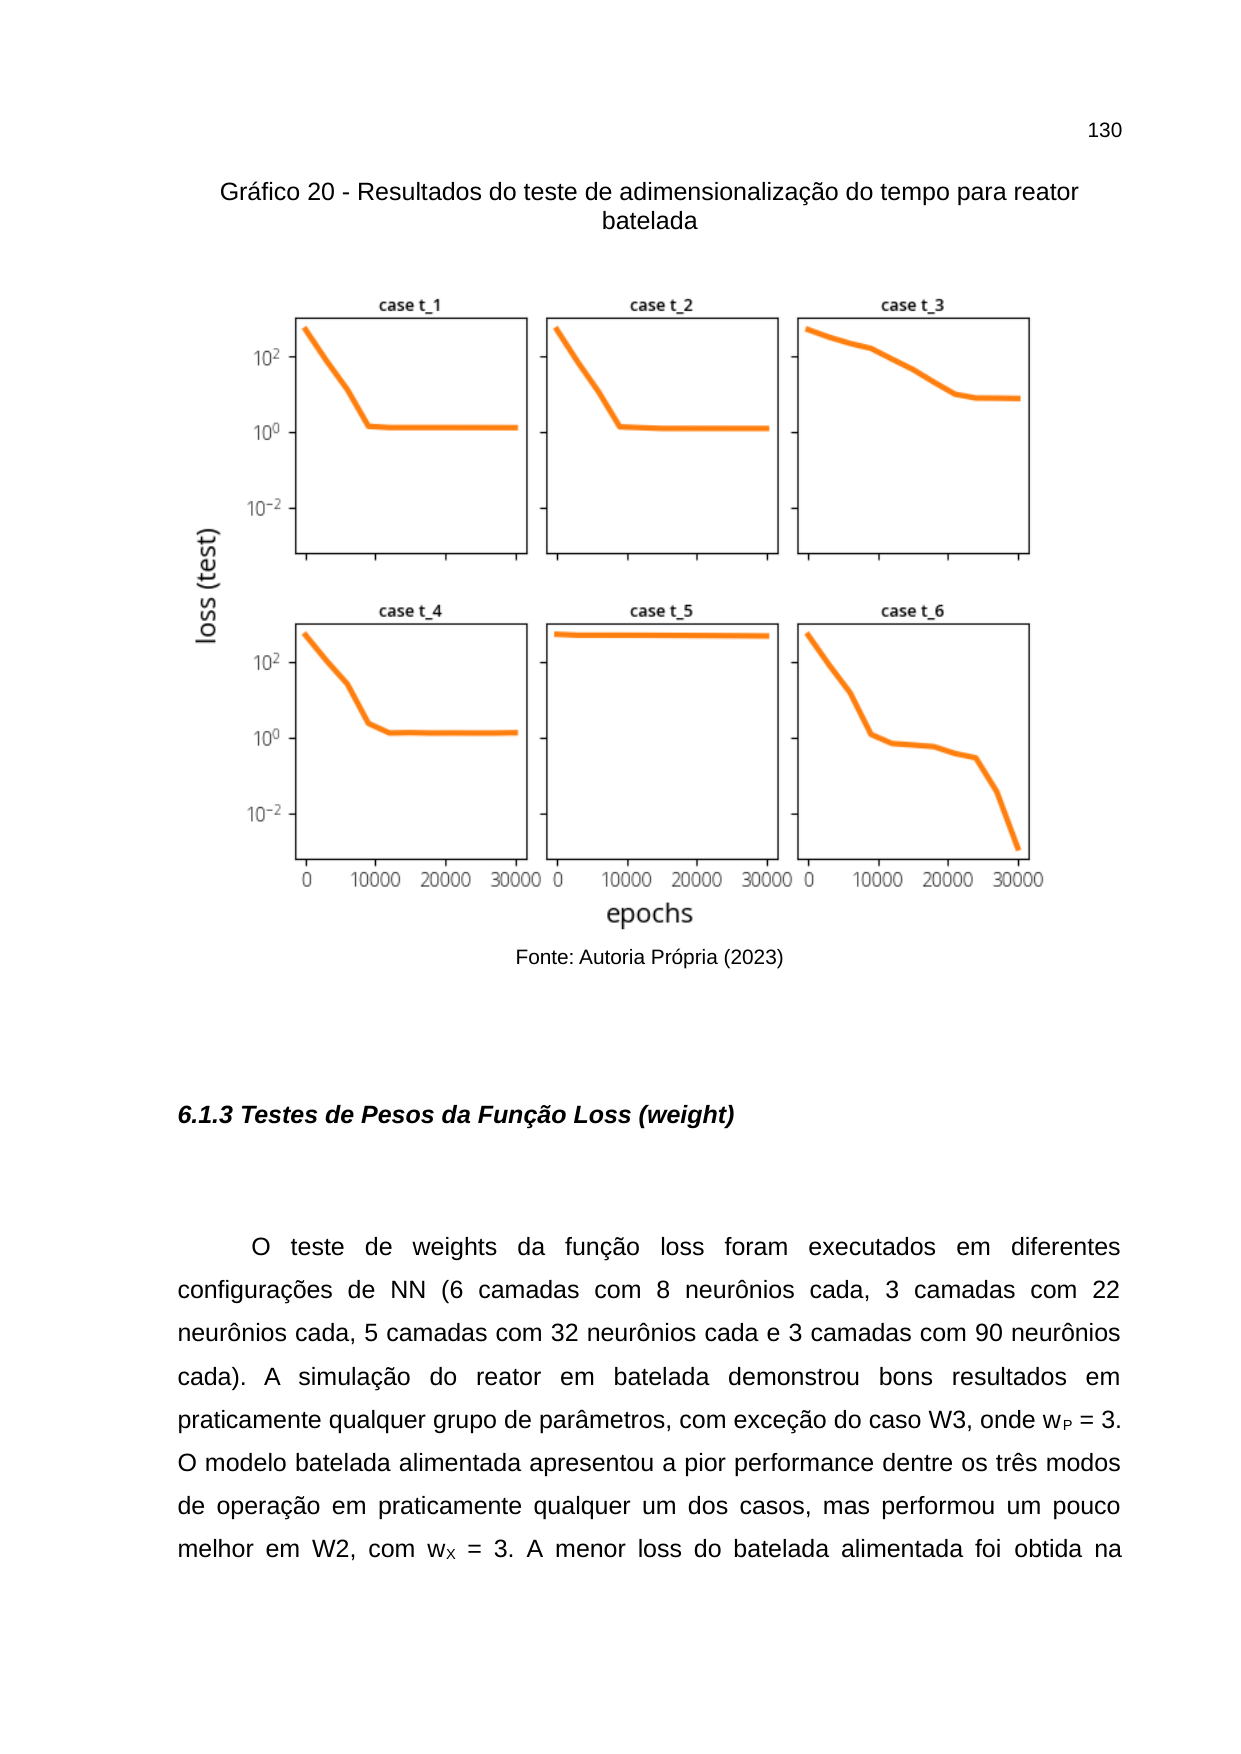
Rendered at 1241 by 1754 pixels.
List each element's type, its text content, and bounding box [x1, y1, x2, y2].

text O teste de weights da função loss foram executados em diferentes configurações de NN (6 camadas com 8 neurônios cada, 3 camadas com 22 neurônios cada, 5 camadas com 32 neurônios cada e 3 camadas com 90 neurônios cada). A simulação do reator em batelada demonstrou bons resultados em praticamente qualquer grupo de parâmetros, com exceção do caso W3, onde wP = 3. O modelo batelada alimentada apresentou a pior performance dentre os três modos de operação em praticamente qualquer um dos casos, mas performou um pouco melhor em W2, com wX = 3. A menor loss do batelada alimentada foi obtida na [177, 1232, 1122, 1563]
text Gráfico 20 - Resultados do teste de adimensionalização do tempo para reator batelada [177, 177, 1122, 234]
picture [177, 234, 1123, 936]
text Fonte: Autoria Própria (2023) [177, 945, 1122, 969]
subtitle Testes de Pesos da Função Loss (weight) [177, 1101, 1122, 1129]
